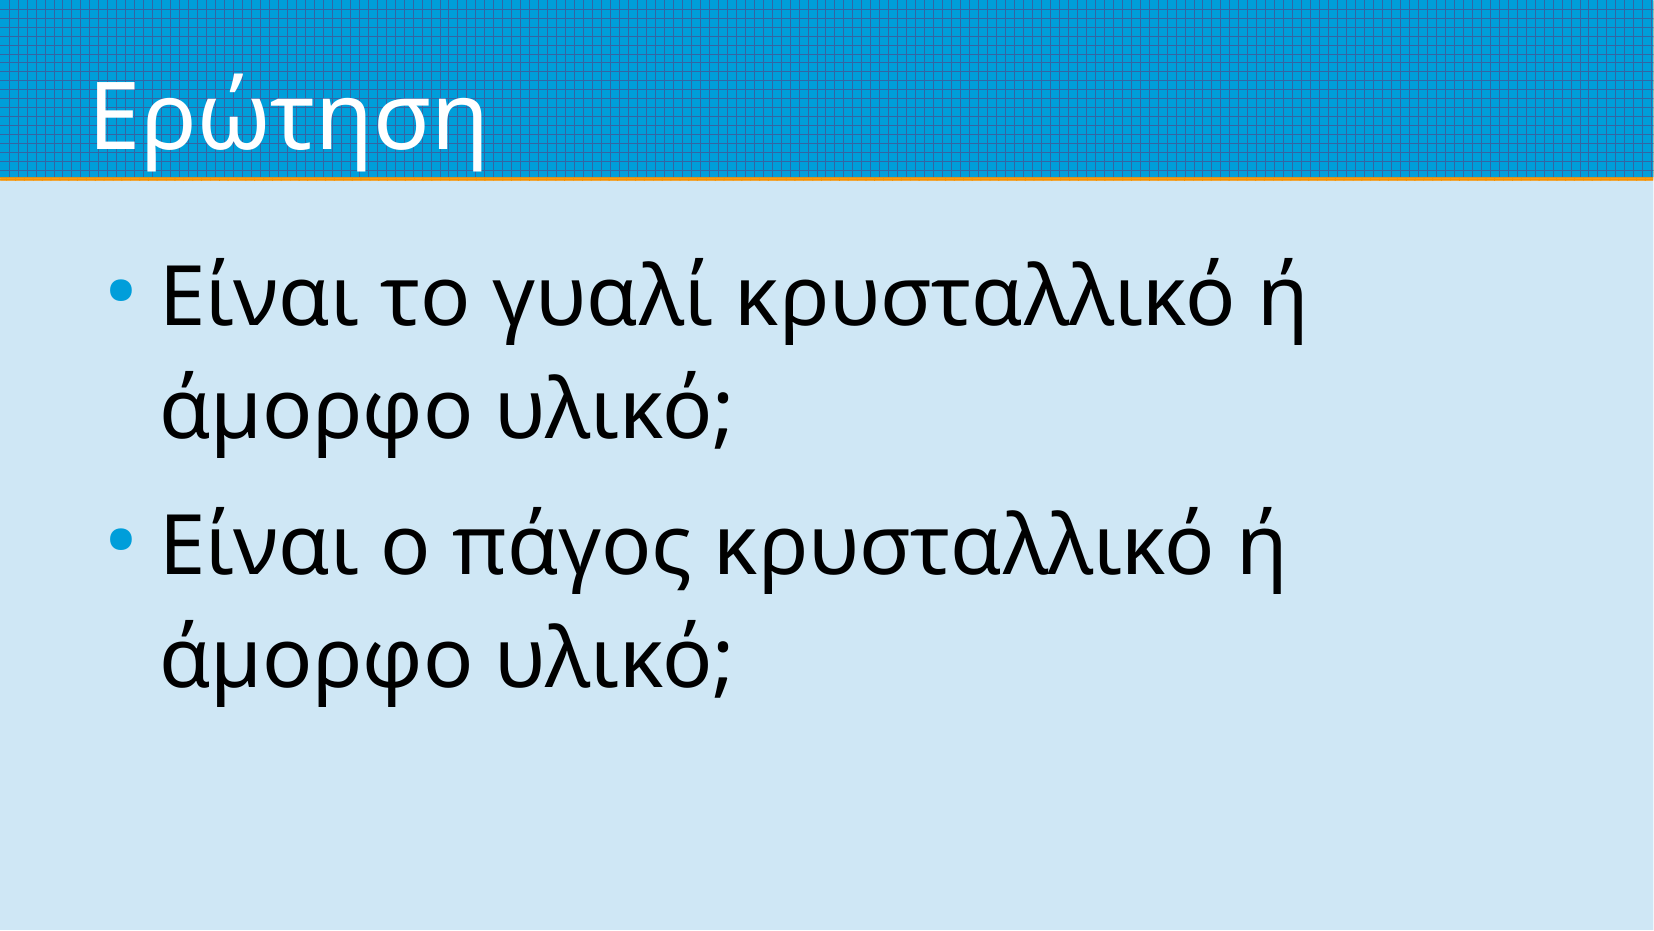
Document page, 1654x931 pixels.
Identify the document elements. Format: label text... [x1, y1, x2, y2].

title Ερώτηση [88, 14, 1565, 178]
list Είναι το γυαλί κρυσταλλικό ή άμορφο υλικό; Είναι ο πάγος κρυσταλλικό ή άμορφο υλικό; [88, 236, 1565, 813]
